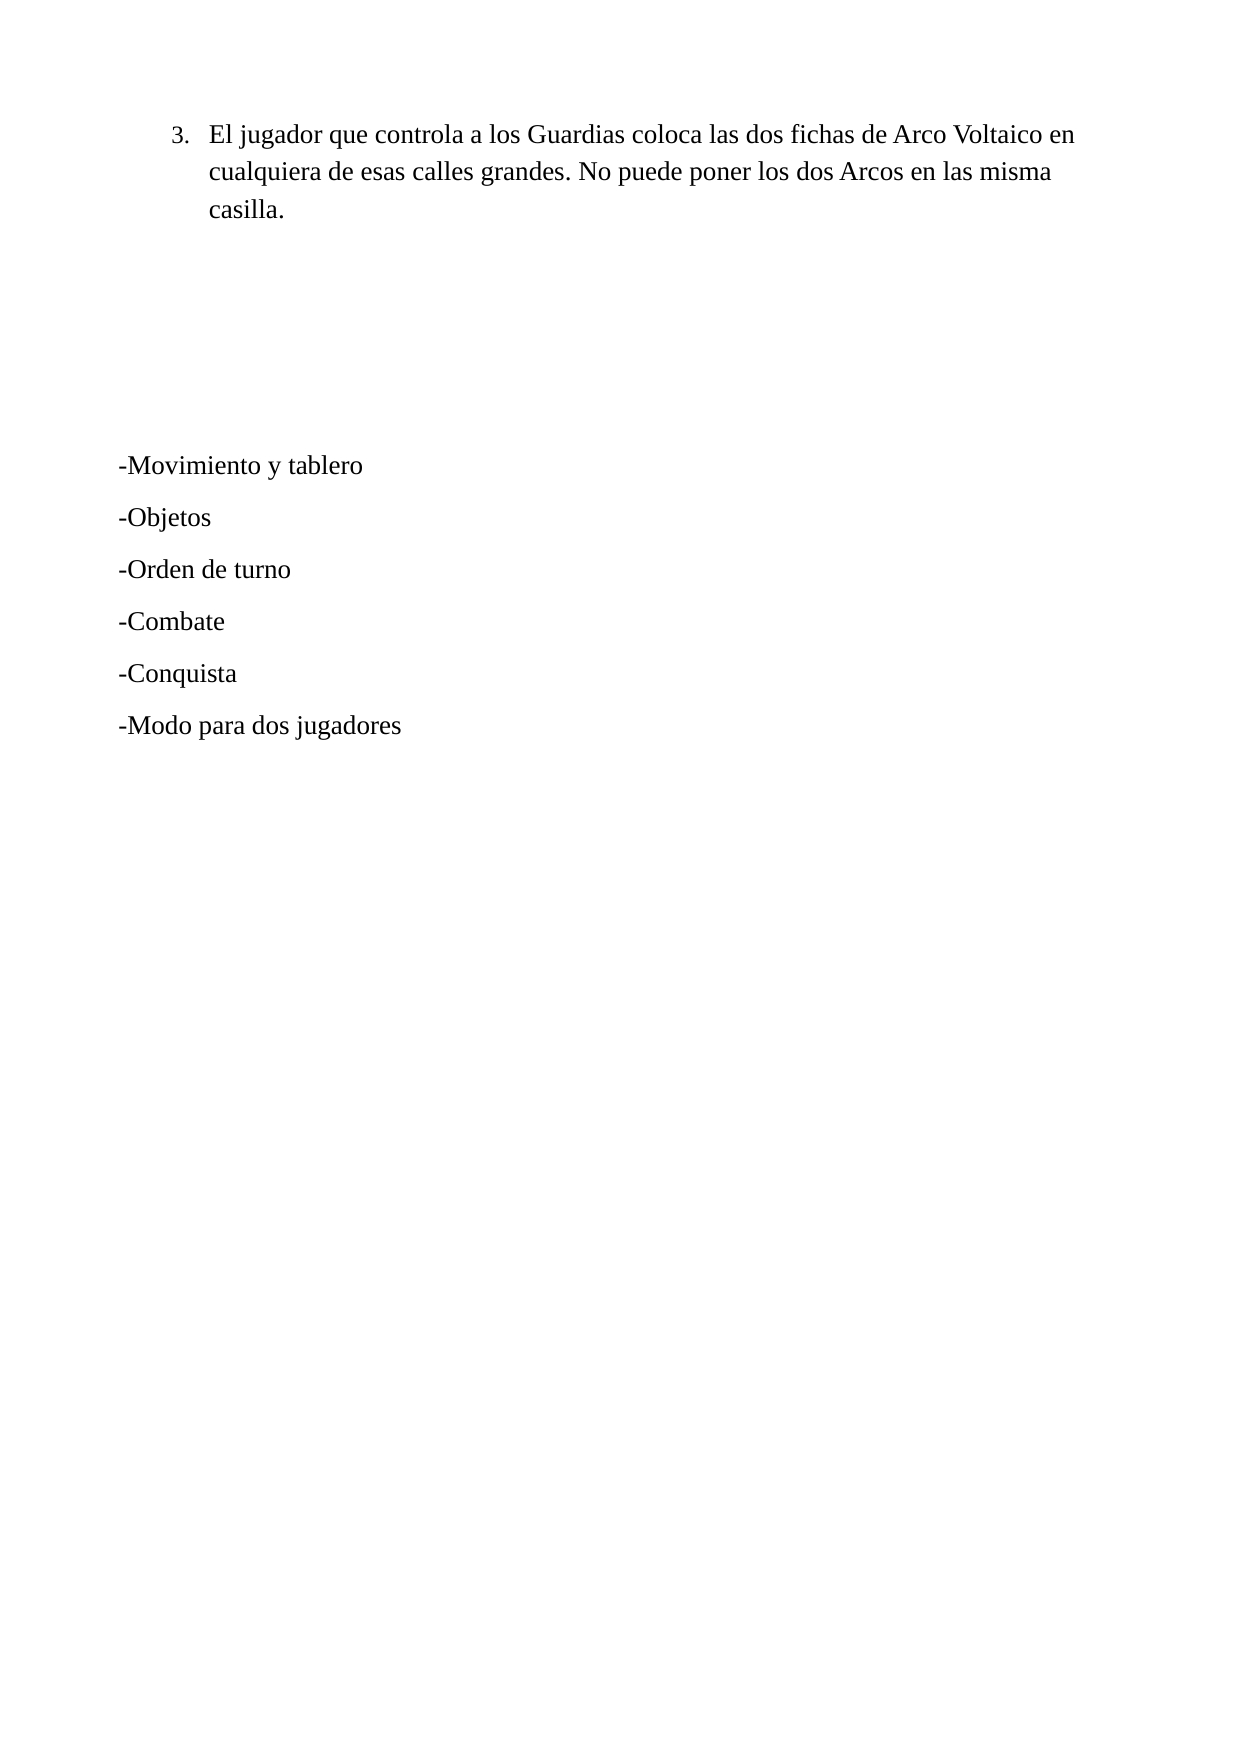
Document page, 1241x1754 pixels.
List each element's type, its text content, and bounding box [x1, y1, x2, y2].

list El jugador que controla a los Guardias coloca las dos fichas de Arco Voltaico en cualquiera de esas calles grandes. No puede poner los dos Arcos en las misma casilla. [171, 118, 1122, 224]
text -Orden de turno [118, 553, 1122, 584]
text -Modo para dos jugadores [118, 709, 1122, 740]
text -Combate [118, 605, 1122, 636]
text -Movimiento y tablero [118, 449, 1122, 481]
text -Objetos [118, 501, 1122, 532]
text -Conquista [118, 657, 1122, 688]
